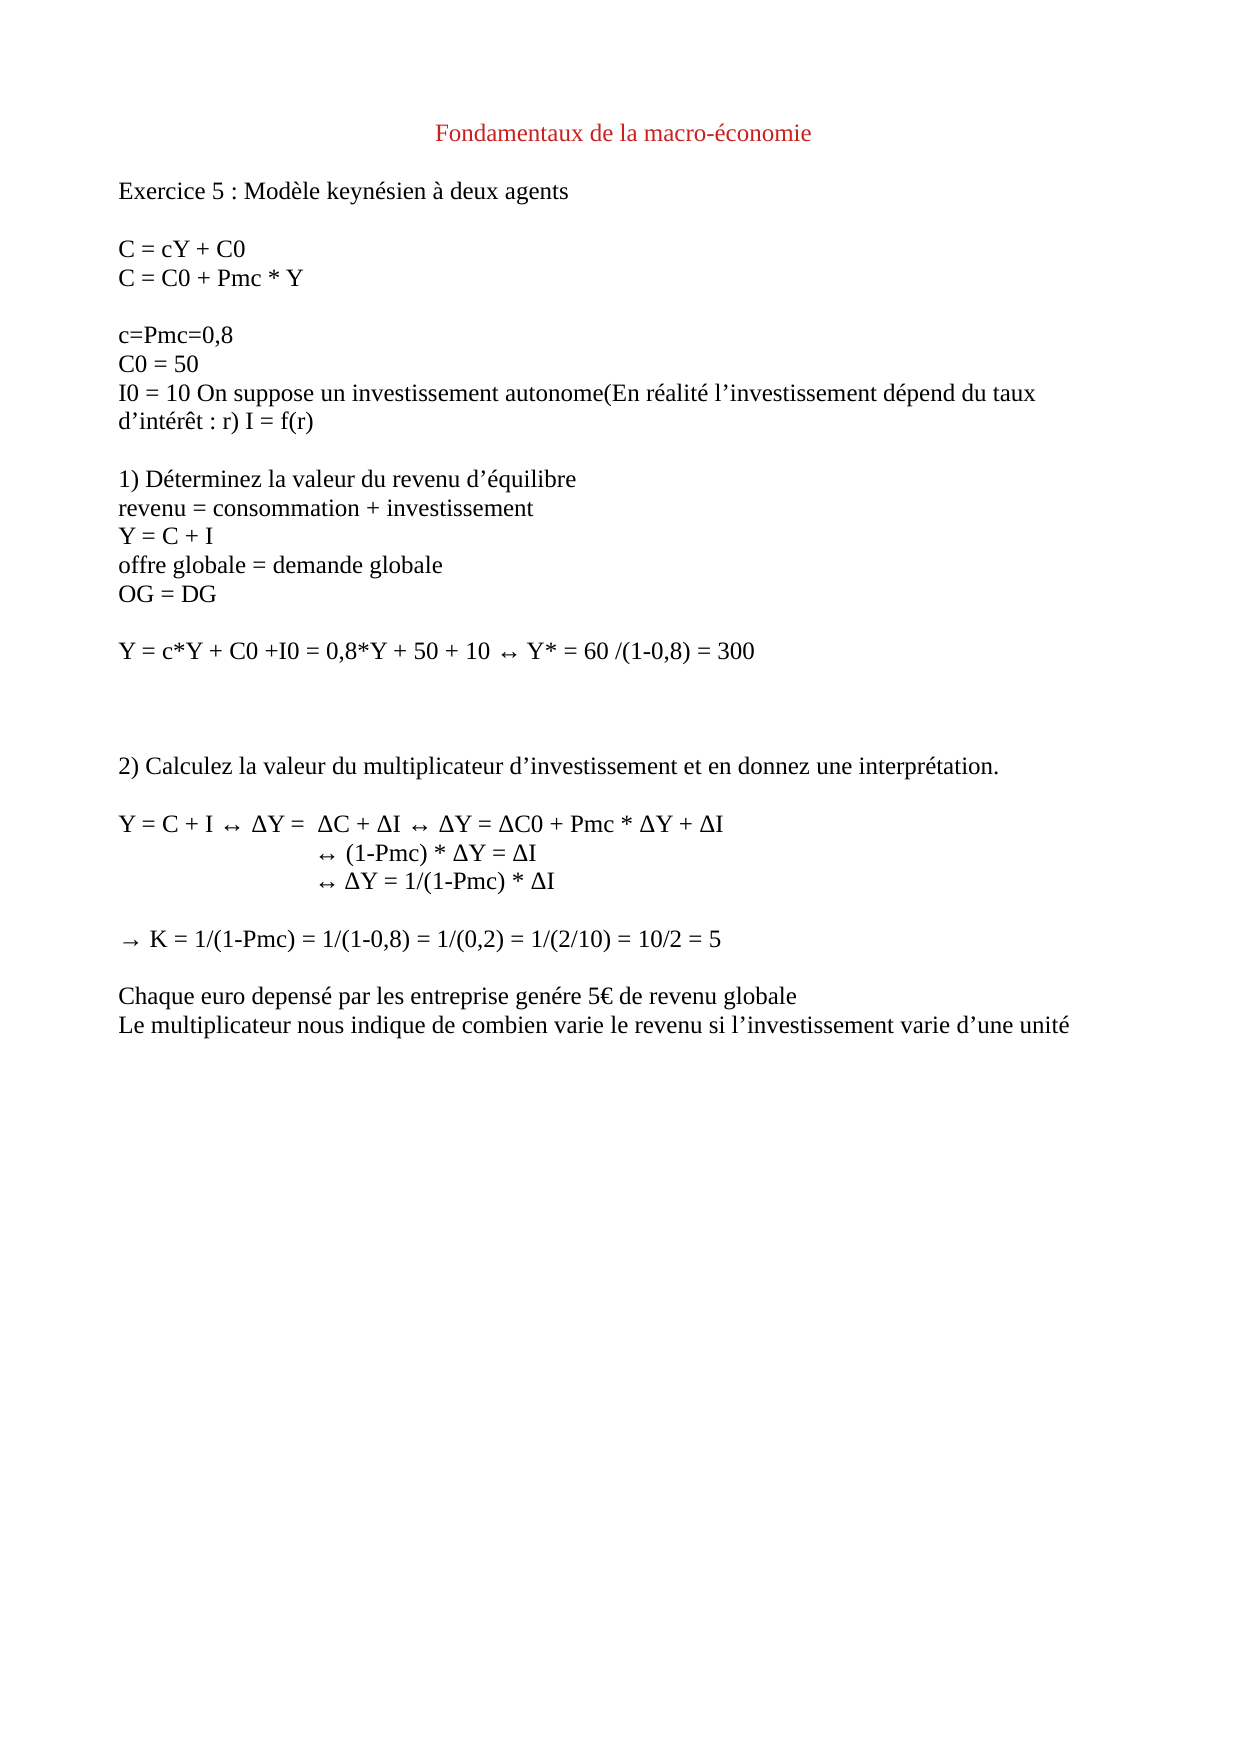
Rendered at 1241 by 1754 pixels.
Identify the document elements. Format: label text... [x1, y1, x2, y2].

text Le multiplicateur nous indique de combien varie le revenu si l’investissement varie d’une unité [118, 1010, 1122, 1039]
text Chaque euro depensé par les entreprise genére 5€ de revenu globale [118, 981, 1122, 1010]
text C = C0 + Pmc * Y [118, 263, 1122, 291]
text Y = C + I ↔ ΔY = ΔC + ΔI ↔ ΔY = ΔC0 + Pmc * ΔY + ΔI [118, 809, 1122, 838]
text revenu = consommation + investissement [118, 493, 1122, 521]
text 2) Calculez la valeur du multiplicateur d’investissement et en donnez une interprétation. [118, 751, 1122, 780]
text → K = 1/(1-Pmc) = 1/(1-0,8) = 1/(0,2) = 1/(2/10) = 10/2 = 5 [118, 924, 1122, 953]
text offre globale = demande globale [118, 550, 1122, 579]
text Exercice 5 : Modèle keynésien à deux agents [118, 176, 1122, 205]
text 1) Déterminez la valeur du revenu d’équilibre [118, 464, 1122, 493]
text Y = c*Y + C0 +I0 = 0,8*Y + 50 + 10 ↔ Y* = 60 /(1-0,8) = 300 [118, 636, 1122, 665]
text C0 = 50 [118, 349, 1122, 378]
text C = cY + C0 [118, 234, 1122, 263]
text I0 = 10 On suppose un investissement autonome(En réalité l’investissement dépend du taux d’intérêt : r) I = f(r) [118, 378, 1122, 435]
text Y = C + I [118, 521, 1122, 550]
text ↔ (1-Pmc) * ΔY = ΔI [118, 838, 1122, 866]
text c=Pmc=0,8 [118, 320, 1122, 349]
text OG = DG [118, 579, 1122, 608]
text ↔ ΔY = 1/(1-Pmc) * ΔI [118, 866, 1122, 895]
